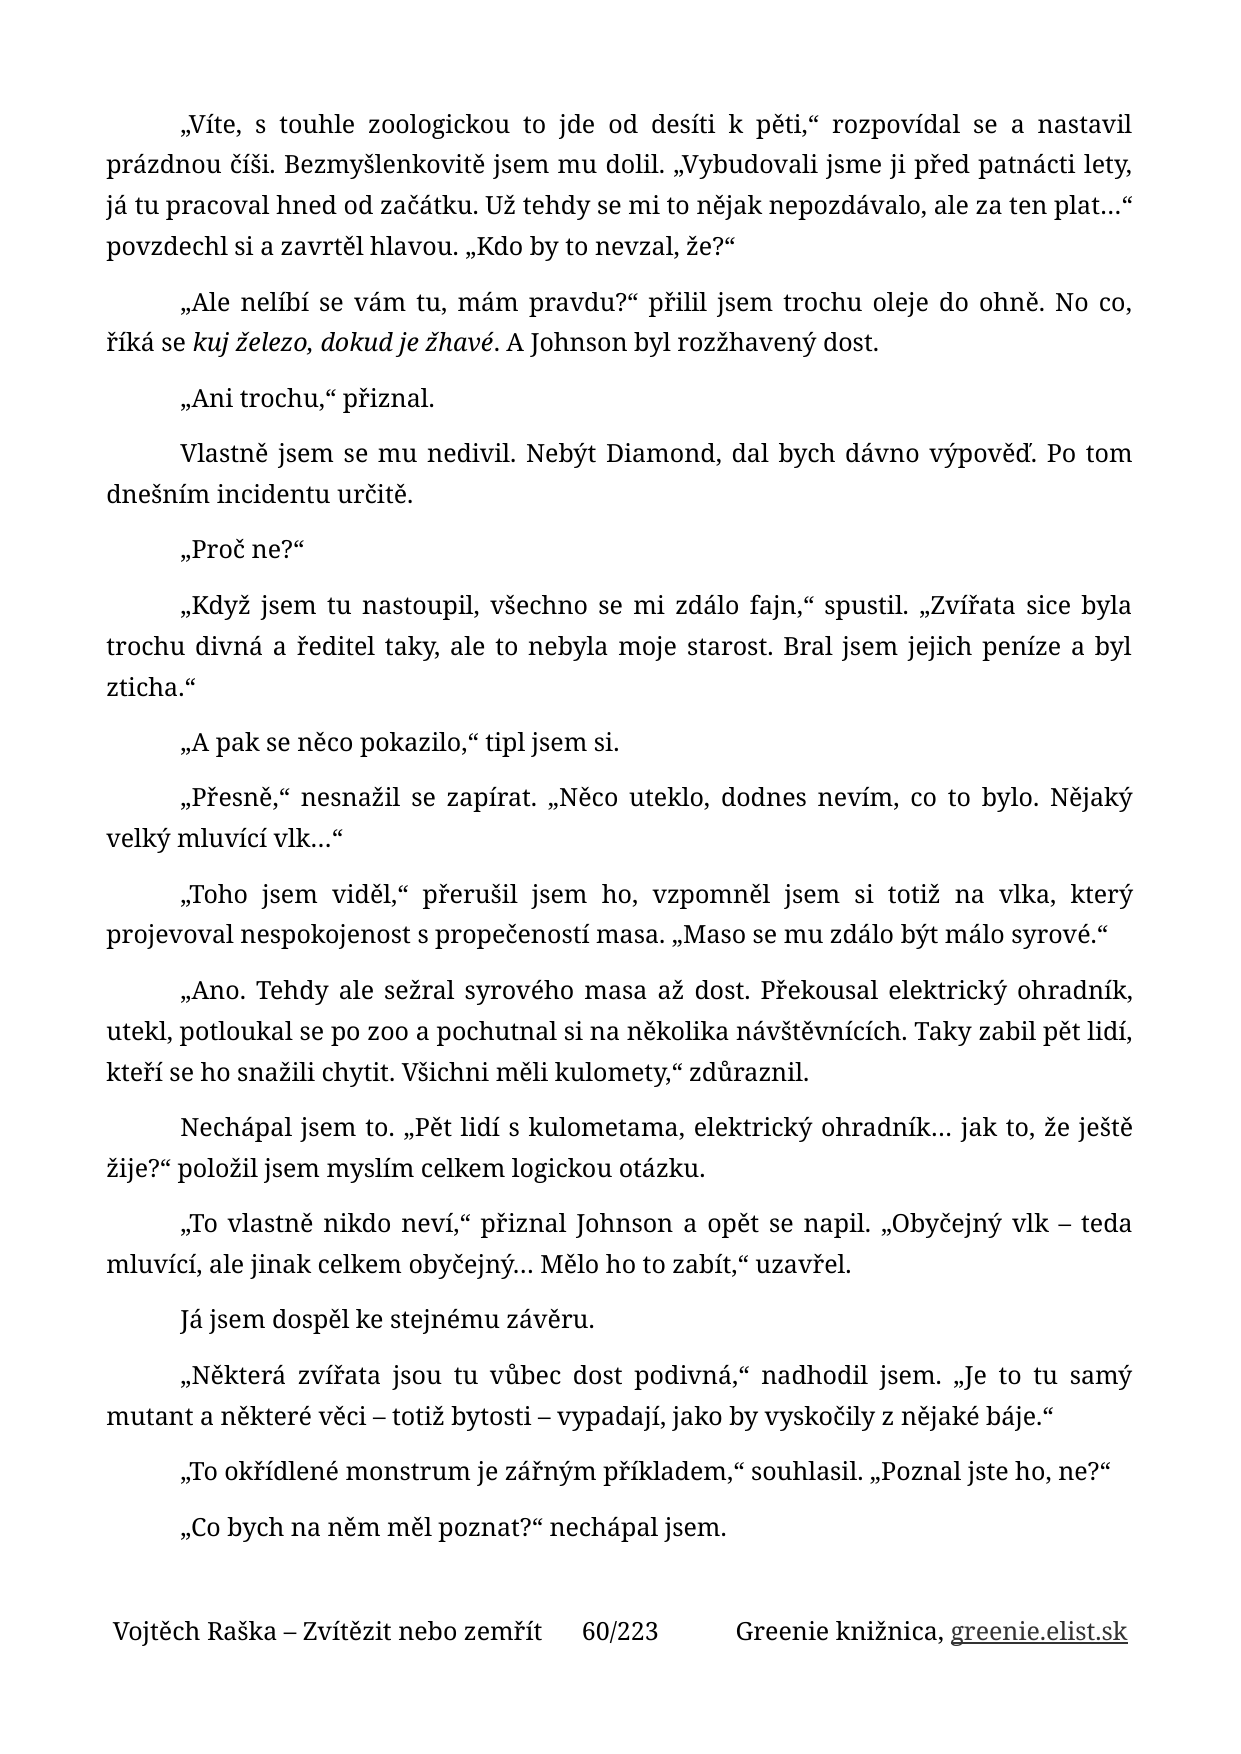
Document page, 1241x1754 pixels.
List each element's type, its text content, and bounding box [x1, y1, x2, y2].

text „Ano. Tehdy ale sežral syrového masa až dost. Překousal elektrický ohradník, utekl, potloukal se po zoo a pochutnal si na několika návštěvnících. Taky zabil pět lidí, kteří se ho snažili chytit. Všichni měli kulomety,“ zdůraznil. [106, 972, 1134, 1088]
text „To vlastně nikdo neví,“ přiznal Johnson a opět se napil. „Obyčejný vlk – teda mluvící, ale jinak celkem obyčejný… Mělo ho to zabít,“ uzavřel. [106, 1206, 1134, 1281]
text Nechápal jsem to. „Pět lidí s kulometama, elektrický ohradník… jak to, že ještě žije?“ položil jsem myslím celkem logickou otázku. [106, 1109, 1134, 1184]
text „To okřídlené monstrum je zářným příkladem,“ souhlasil. „Poznal jste ho, ne?“ [106, 1454, 1134, 1488]
text Vlastně jsem se mu nedivil. Nebýt Diamond, dal bych dávno výpověď. Po tom dnešním incidentu určitě. [106, 436, 1134, 511]
text „Ani trochu,“ přiznal. [106, 380, 1134, 414]
text Já jsem dospěl ke stejnému závěru. [106, 1302, 1134, 1336]
text „Proč ne?“ [106, 532, 1134, 566]
text „A pak se něco pokazilo,“ tipl jsem si. [106, 724, 1134, 759]
text „Přesně,“ nesnažil se zapírat. „Něco uteklo, dodnes nevím, co to bylo. Nějaký velký mluvící vlk…“ [106, 780, 1134, 855]
text „Toho jsem viděl,“ přerušil jsem ho, vzpomněl jsem si totiž na vlka, který projevoval nespokojenost s propečeností masa. „Maso se mu zdálo být málo syrové.“ [106, 876, 1134, 951]
text „Některá zvířata jsou tu vůbec dost podivná,“ nadhodil jsem. „Je to tu samý mutant a některé věci – totiž bytosti – vypadají, jako by vyskočily z nějaké báje.“ [106, 1357, 1134, 1432]
text „Když jsem tu nastoupil, všechno se mi zdálo fajn,“ spustil. „Zvířata sice byla trochu divná a ředitel taky, ale to nebyla moje starost. Bral jsem jejich peníze a byl zticha.“ [106, 587, 1134, 703]
text „Ale nelíbí se vám tu, mám pravdu?“ přilil jsem trochu oleje do ohně. No co, říká se kuj železo, dokud je žhavé. A Johnson byl rozžhavený dost. [106, 284, 1134, 359]
text „Víte, s touhle zoologickou to jde od desíti k pěti,“ rozpovídal se a nastavil prázdnou číši. Bezmyšlenkovitě jsem mu dolil. „Vybudovali jsme ji před patnácti lety, já tu pracoval hned od začátku. Už tehdy se mi to nějak nepozdávalo, ale za ten plat…“ povzdechl si a zavrtěl hlavou. „Kdo by to nevzal, že?“ [106, 106, 1134, 263]
text „Co bych na něm měl poznat?“ nechápal jsem. [106, 1509, 1134, 1543]
